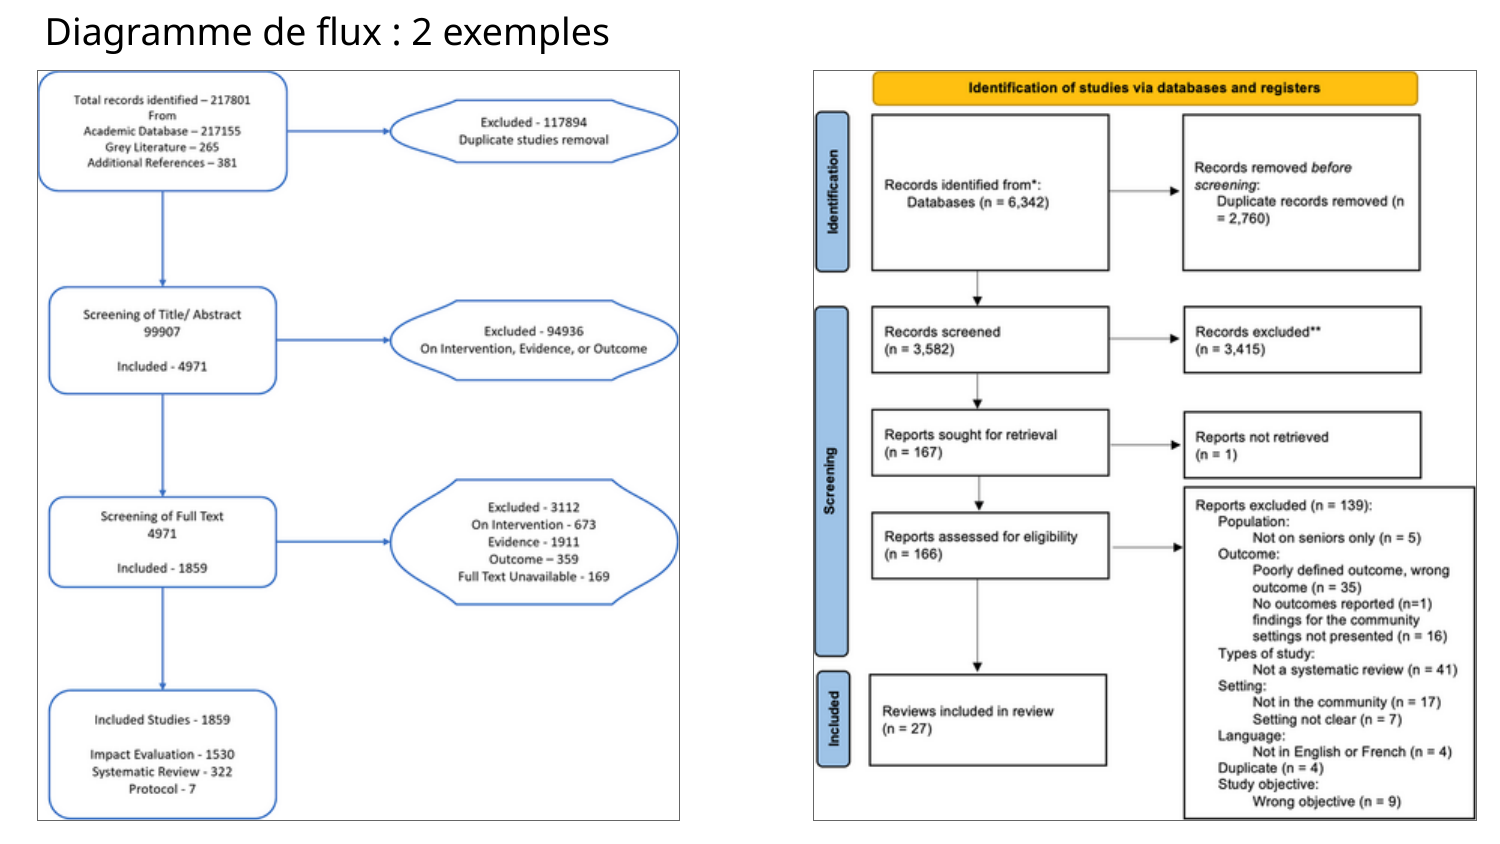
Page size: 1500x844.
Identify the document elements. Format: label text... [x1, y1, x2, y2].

picture [813, 70, 1477, 821]
picture [37, 70, 680, 821]
title Diagramme de flux : 2 exemples [29, 5, 1418, 62]
